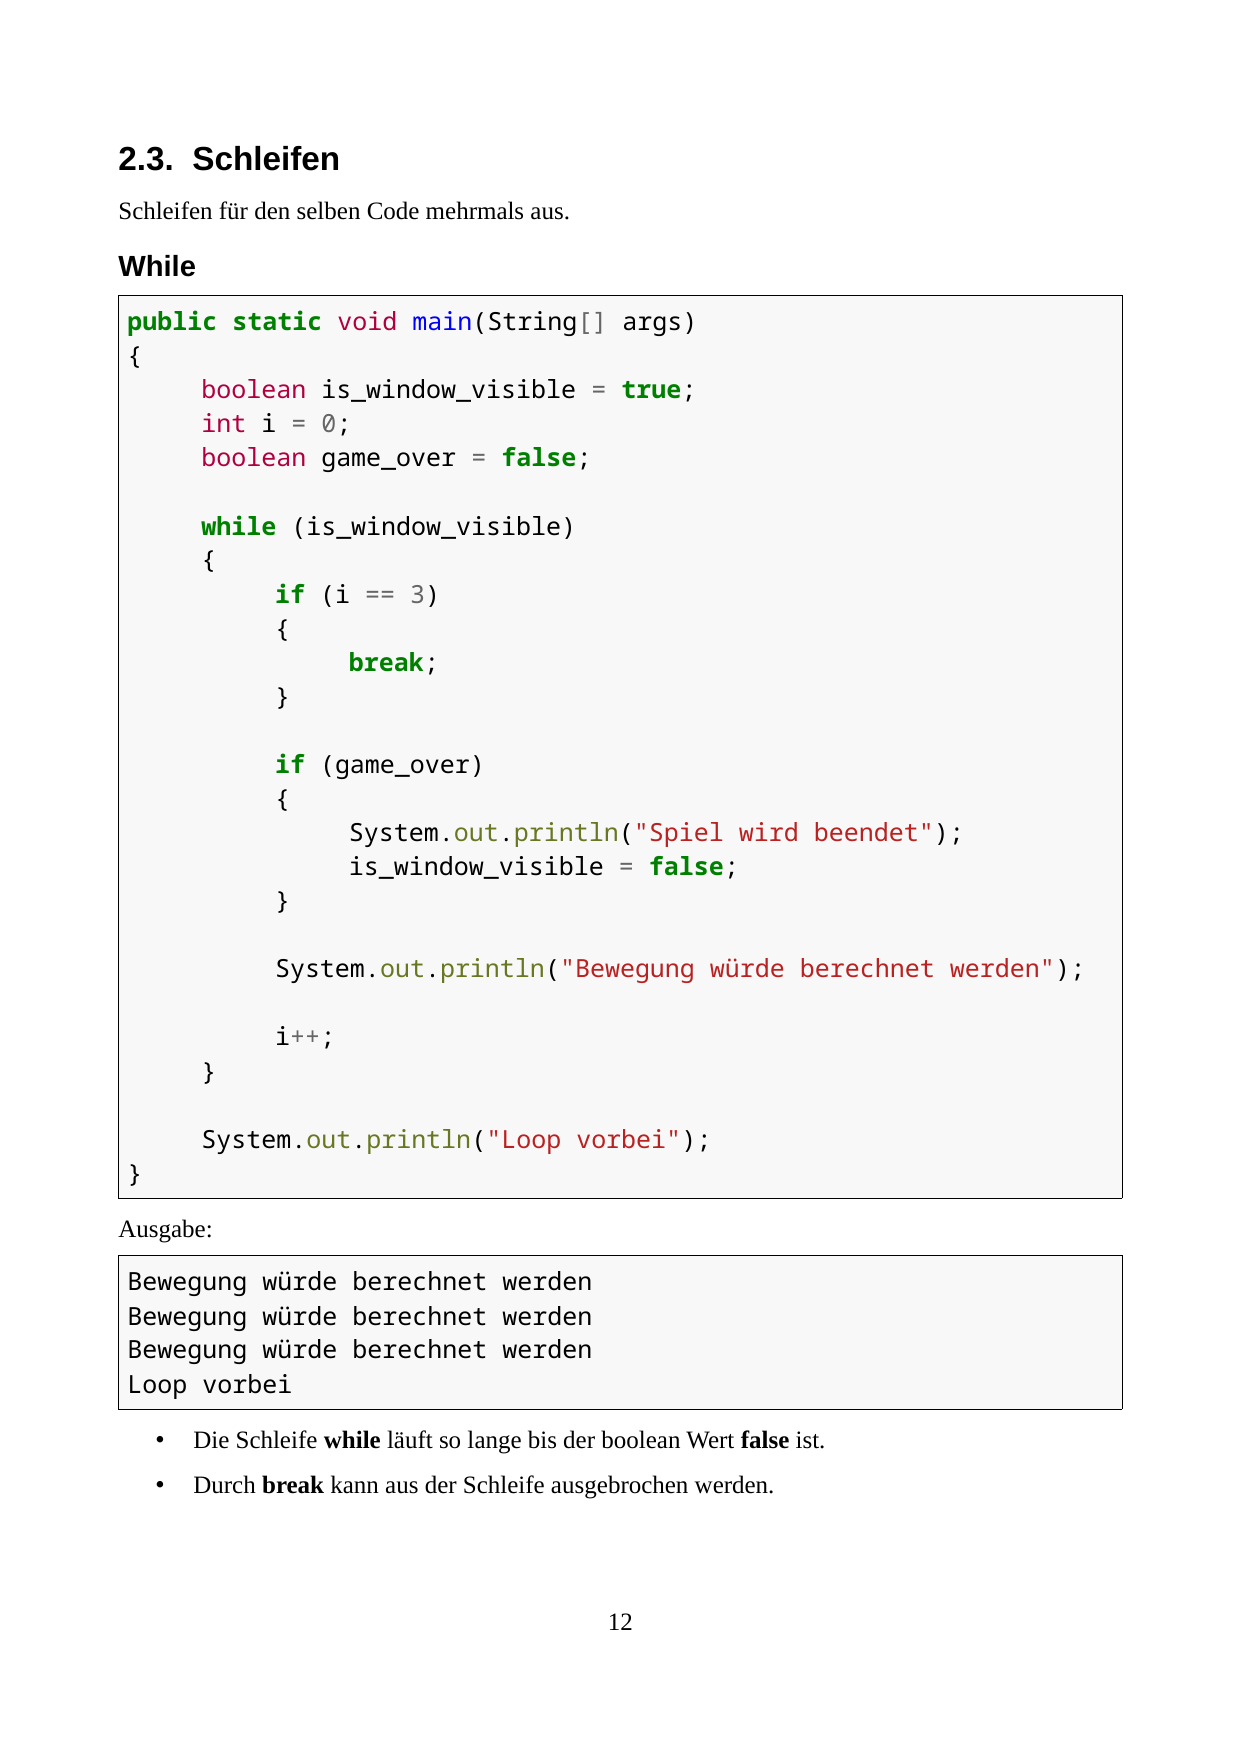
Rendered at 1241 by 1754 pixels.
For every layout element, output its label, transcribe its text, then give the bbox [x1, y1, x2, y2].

text if (game_over) [127, 747, 1113, 781]
text System.out.println("Spiel wird beendet"); [127, 815, 1113, 849]
text i++; [127, 1019, 1113, 1053]
text boolean is_window_visible = true; [127, 372, 1113, 406]
text int i = 0; [127, 406, 1113, 440]
text if (i == 3) [127, 576, 1113, 610]
text System.out.println("Bewegung würde berechnet werden"); [127, 951, 1113, 985]
text } [127, 883, 1113, 917]
text } [127, 678, 1113, 712]
text { [127, 610, 1113, 644]
text Schleifen für den selben Code mehrmals aus. [118, 196, 1122, 224]
text boolean game_over = false; [127, 440, 1113, 474]
text } [127, 1053, 1113, 1087]
text Bewegung würde berechnet werden [127, 1264, 1113, 1298]
list Durch break kann aus der Schleife ausgebrochen werden. [156, 1470, 1122, 1499]
text Loop vorbei [127, 1366, 1113, 1400]
text } [127, 1155, 1113, 1189]
text while (is_window_visible) [127, 508, 1113, 542]
text { [127, 338, 1113, 372]
text break; [127, 644, 1113, 678]
text is_window_visible = false; [127, 849, 1113, 883]
list Die Schleife while läuft so lange bis der boolean Wert false ist. [156, 1410, 1122, 1454]
text { [127, 542, 1113, 576]
text Ausgabe: [118, 1199, 1122, 1243]
subtitle While [94, 249, 1122, 283]
text { [127, 781, 1113, 815]
text Bewegung würde berechnet werden [127, 1332, 1113, 1366]
subtitle Schleifen [118, 139, 1122, 177]
text public static void main(String[] args) [127, 304, 1113, 338]
text Bewegung würde berechnet werden [127, 1298, 1113, 1332]
text System.out.println("Loop vorbei"); [127, 1121, 1113, 1155]
